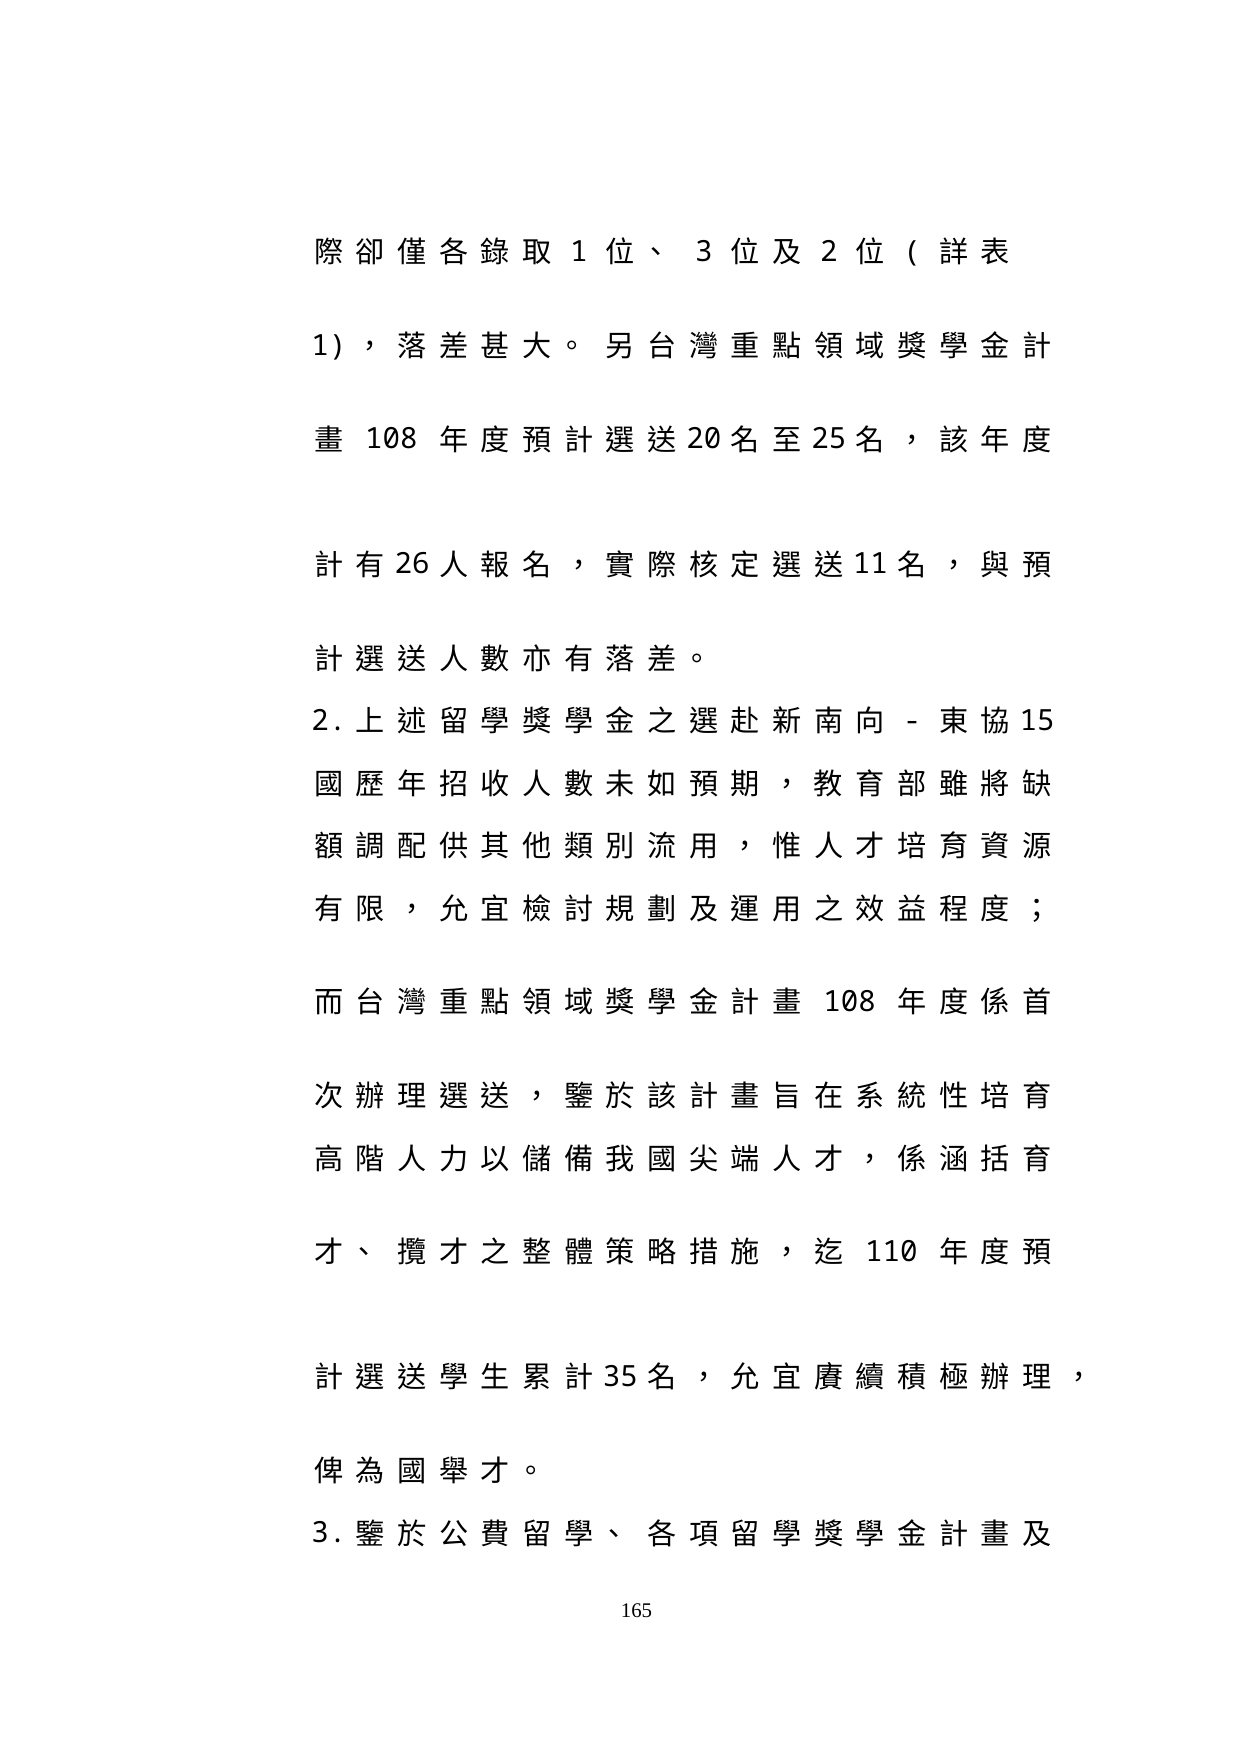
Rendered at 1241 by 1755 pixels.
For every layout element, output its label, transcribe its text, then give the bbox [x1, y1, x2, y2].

text 際卻僅各錄取1位、3位及2位(詳表1)，落差甚大。另台灣重點領域獎學金計畫108年度預計選送20名至25名，該年度計有26人報名，實際核定選送11名，與預計選送人數亦有落差。 [271, 177, 1058, 677]
text 3.鑒於公費留學、各項留學獎學金計畫及 [271, 1490, 1058, 1552]
text 2.上述留學獎學金之選赴新南向-東協15國歷年招收人數未如預期，教育部雖將缺額調配供其他類別流用，惟人才培育資源有限，允宜檢討規劃及運用之效益程度；而台灣重點領域獎學金計畫108年度係首次辦理選送，鑒於該計畫旨在系統性培育高階人力以儲備我國尖端人才，係涵括育才、攬才之整體策略措施，迄110年度預計選送學生累計35名，允宜賡續積極辦理，俾為國舉才。 [271, 677, 1058, 1490]
